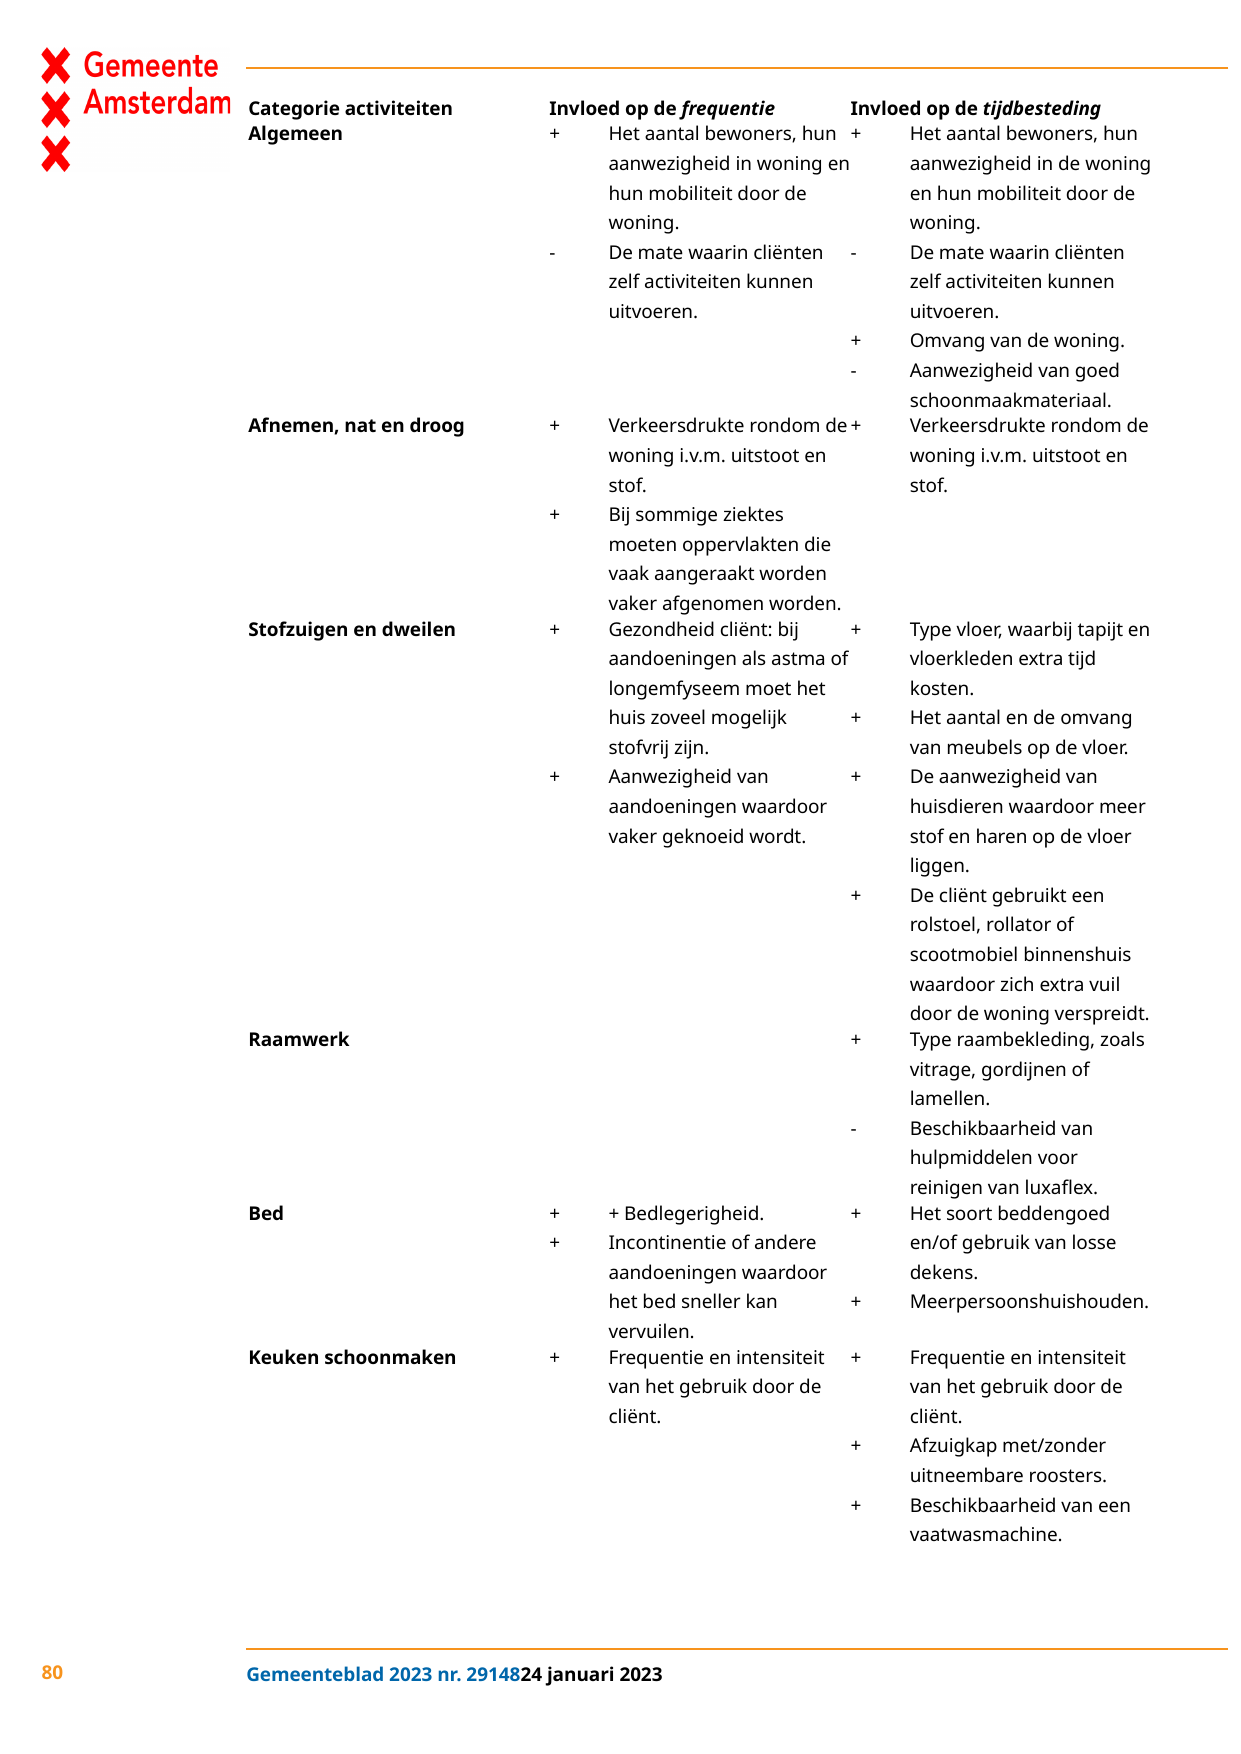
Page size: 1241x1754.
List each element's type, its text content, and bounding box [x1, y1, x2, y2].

table_cell [549, 1026, 850, 1200]
table_cell + Bedlegerigheid. Incontinentie of andere aandoeningen waardoor het bed sneller kan vervuilen. [549, 1200, 850, 1344]
table_cell Keuken schoonmaken [248, 1344, 549, 1547]
table_cell Het aantal bewoners, hun aanwezigheid in de woning en hun mobiliteit door de woning. De mate waarin cliënten zelf activiteiten kunnen uitvoeren. Omvang van de woning. Aanwezigheid van goed schoonmaakmateriaal. [850, 121, 1152, 413]
table_cell Frequentie en intensiteit van het gebruik door de cliënt. Afzuigkap met/zonder uitneembare roosters. Beschikbaarheid van een vaatwasmachine. [850, 1344, 1152, 1547]
table_cell Algemeen [248, 121, 549, 413]
table_header Categorie activiteiten [248, 95, 549, 121]
table_header Invloed op de frequentie [549, 95, 850, 121]
picture [41, 47, 231, 172]
table_cell Het soort beddengoed en/of gebruik van losse dekens. Meerpersoonshuishouden. [850, 1200, 1152, 1344]
table_cell Gezondheid cliënt: bij aandoeningen als astma of longemfyseem moet het huis zoveel mogelijk stofvrij zijn. Aanwezigheid van aandoeningen waardoor vaker geknoeid wordt. [549, 616, 850, 1026]
table_cell Type raambekleding, zoals vitrage, gordijnen of lamellen. Beschikbaarheid van hulpmiddelen voor reinigen van luxaflex. [850, 1026, 1152, 1200]
table_cell Verkeersdrukte rondom de woning i.v.m. uitstoot en stof. [850, 413, 1152, 616]
table_cell Het aantal bewoners, hun aanwezigheid in woning en hun mobiliteit door de woning. De mate waarin cliënten zelf activiteiten kunnen uitvoeren. [549, 121, 850, 413]
table_cell Afnemen, nat en droog [248, 413, 549, 616]
table_cell Raamwerk [248, 1026, 549, 1200]
table_cell Verkeersdrukte rondom de woning i.v.m. uitstoot en stof. Bij sommige ziektes moeten oppervlakten die vaak aangeraakt worden vaker afgenomen worden. [549, 413, 850, 616]
table_cell Frequentie en intensiteit van het gebruik door de cliënt. [549, 1344, 850, 1547]
table_cell Bed [248, 1200, 549, 1344]
table_cell Stofzuigen en dweilen [248, 616, 549, 1026]
table_header Invloed op de tijdbesteding [850, 95, 1152, 121]
table_cell Type vloer, waarbij tapijt en vloerkleden extra tijd kosten. Het aantal en de omvang van meubels op de vloer. De aanwezigheid van huisdieren waardoor meer stof en haren op de vloer liggen. De cliënt gebruikt een rolstoel, rollator of scootmobiel binnenshuis waardoor zich extra vuil door de woning verspreidt. [850, 616, 1152, 1026]
